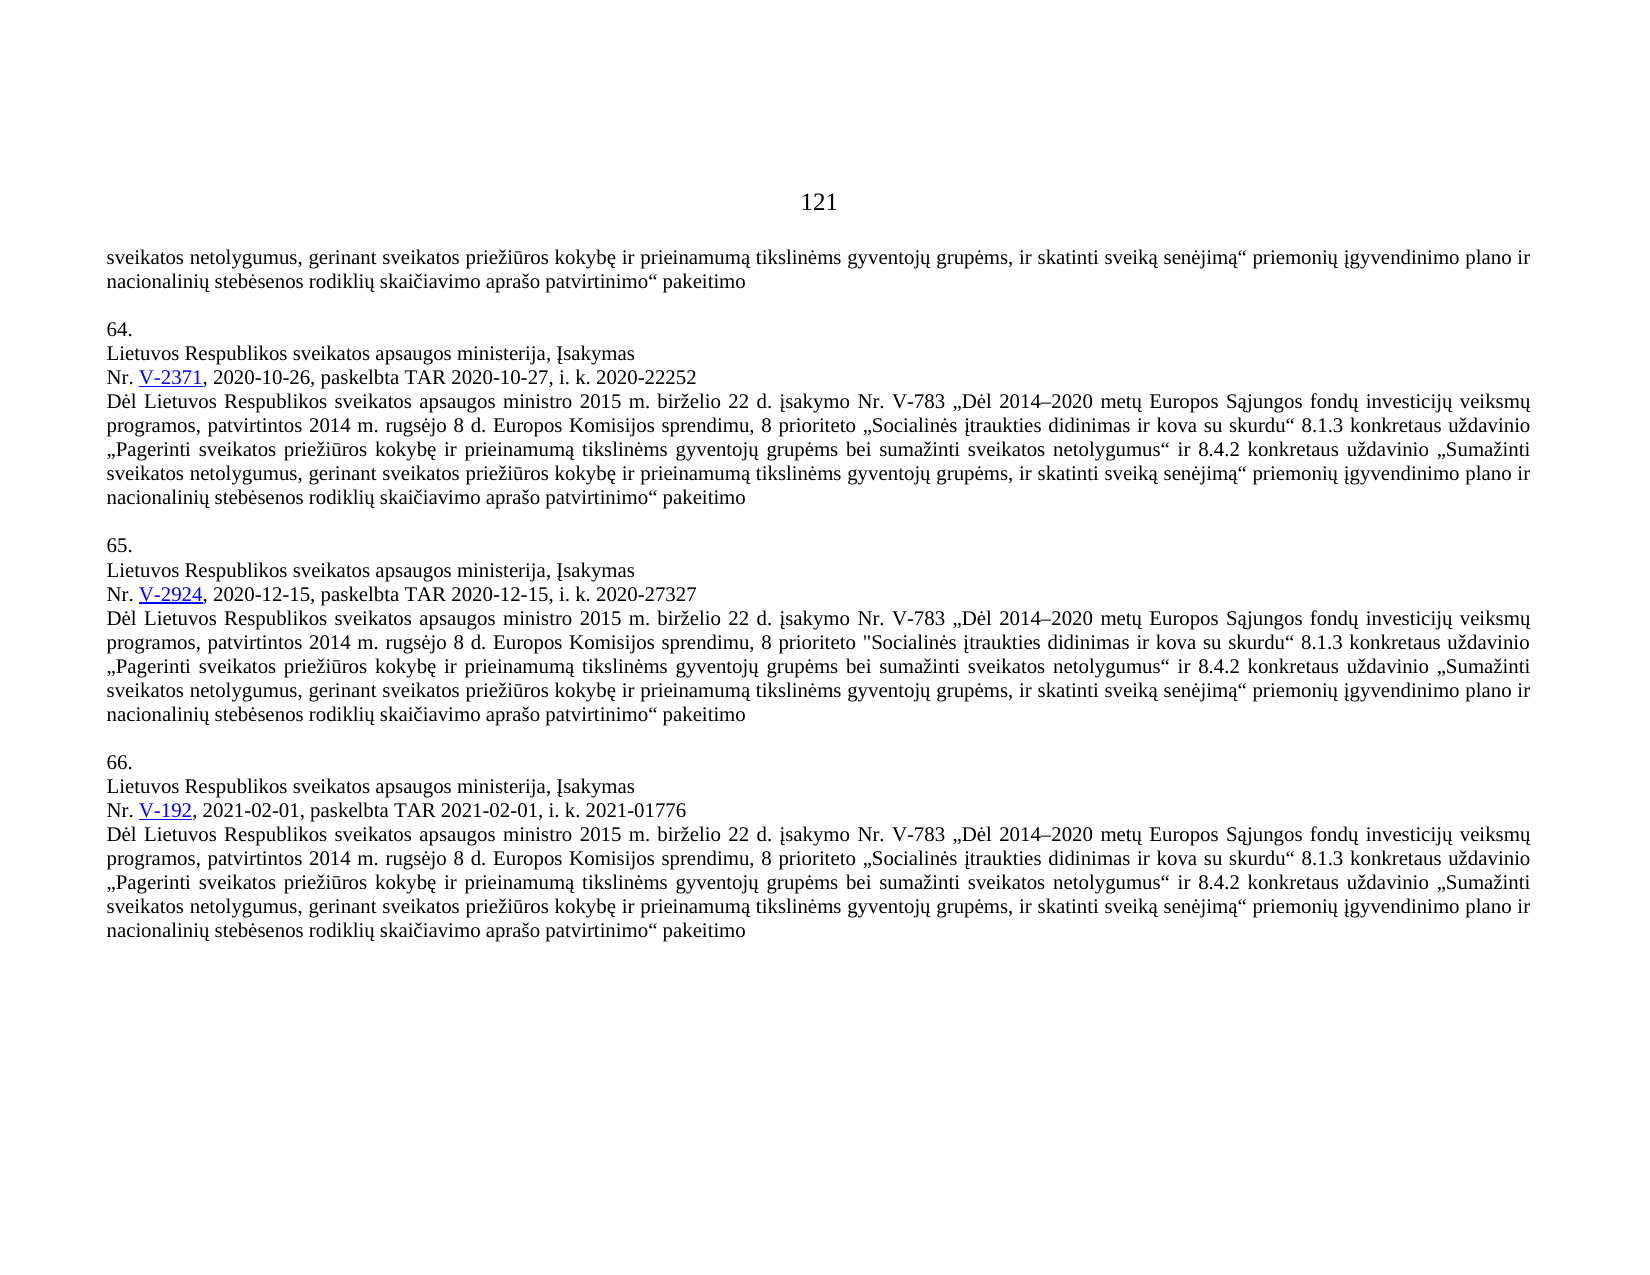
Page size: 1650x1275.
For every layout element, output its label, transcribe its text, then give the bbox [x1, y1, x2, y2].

text Dėl Lietuvos Respublikos sveikatos apsaugos ministro 2015 m. birželio 22 d. įsakymo Nr. V-783 „Dėl 2014–2020 metų Europos Sąjungos fondų investicijų veiksmų programos, patvirtintos 2014 m. rugsėjo 8 d. Europos Komisijos sprendimu, 8 prioriteto "Socialinės įtraukties didinimas ir kova su skurdu“ 8.1.3 konkretaus uždavinio „Pagerinti sveikatos priežiūros kokybę ir prieinamumą tikslinėms gyventojų grupėms bei sumažinti sveikatos netolygumus“ ir 8.4.2 konkretaus uždavinio „Sumažinti sveikatos netolygumus, gerinant sveikatos priežiūros kokybę ir prieinamumą tikslinėms gyventojų grupėms, ir skatinti sveiką senėjimą“ priemonių įgyvendinimo plano ir nacionalinių stebėsenos rodiklių skaičiavimo aprašo patvirtinimo“ pakeitimo [106, 606, 1532, 726]
text Lietuvos Respublikos sveikatos apsaugos ministerija, Įsakymas [106, 341, 1532, 365]
text Lietuvos Respublikos sveikatos apsaugos ministerija, Įsakymas [106, 557, 1532, 582]
text Nr. V-2371, 2020-10-26, paskelbta TAR 2020-10-27, i. k. 2020-22252 [106, 365, 1532, 389]
text sveikatos netolygumus, gerinant sveikatos priežiūros kokybę ir prieinamumą tikslinėms gyventojų grupėms, ir skatinti sveiką senėjimą“ priemonių įgyvendinimo plano ir nacionalinių stebėsenos rodiklių skaičiavimo aprašo patvirtinimo“ pakeitimo [106, 245, 1532, 293]
text Dėl Lietuvos Respublikos sveikatos apsaugos ministro 2015 m. birželio 22 d. įsakymo Nr. V-783 „Dėl 2014–2020 metų Europos Sąjungos fondų investicijų veiksmų programos, patvirtintos 2014 m. rugsėjo 8 d. Europos Komisijos sprendimu, 8 prioriteto „Socialinės įtraukties didinimas ir kova su skurdu“ 8.1.3 konkretaus uždavinio „Pagerinti sveikatos priežiūros kokybę ir prieinamumą tikslinėms gyventojų grupėms bei sumažinti sveikatos netolygumus“ ir 8.4.2 konkretaus uždavinio „Sumažinti sveikatos netolygumus, gerinant sveikatos priežiūros kokybę ir prieinamumą tikslinėms gyventojų grupėms, ir skatinti sveiką senėjimą“ priemonių įgyvendinimo plano ir nacionalinių stebėsenos rodiklių skaičiavimo aprašo patvirtinimo“ pakeitimo [106, 822, 1532, 942]
text 66. [106, 750, 1532, 774]
text Nr. V-2924, 2020-12-15, paskelbta TAR 2020-12-15, i. k. 2020-27327 [106, 582, 1532, 606]
text Dėl Lietuvos Respublikos sveikatos apsaugos ministro 2015 m. birželio 22 d. įsakymo Nr. V-783 „Dėl 2014–2020 metų Europos Sąjungos fondų investicijų veiksmų programos, patvirtintos 2014 m. rugsėjo 8 d. Europos Komisijos sprendimu, 8 prioriteto „Socialinės įtraukties didinimas ir kova su skurdu“ 8.1.3 konkretaus uždavinio „Pagerinti sveikatos priežiūros kokybę ir prieinamumą tikslinėms gyventojų grupėms bei sumažinti sveikatos netolygumus“ ir 8.4.2 konkretaus uždavinio „Sumažinti sveikatos netolygumus, gerinant sveikatos priežiūros kokybę ir prieinamumą tikslinėms gyventojų grupėms, ir skatinti sveiką senėjimą“ priemonių įgyvendinimo plano ir nacionalinių stebėsenos rodiklių skaičiavimo aprašo patvirtinimo“ pakeitimo [106, 389, 1532, 509]
text 64. [106, 317, 1532, 341]
text Lietuvos Respublikos sveikatos apsaugos ministerija, Įsakymas [106, 774, 1532, 798]
text 65. [106, 533, 1532, 557]
text Nr. V-192, 2021-02-01, paskelbta TAR 2021-02-01, i. k. 2021-01776 [106, 798, 1532, 822]
